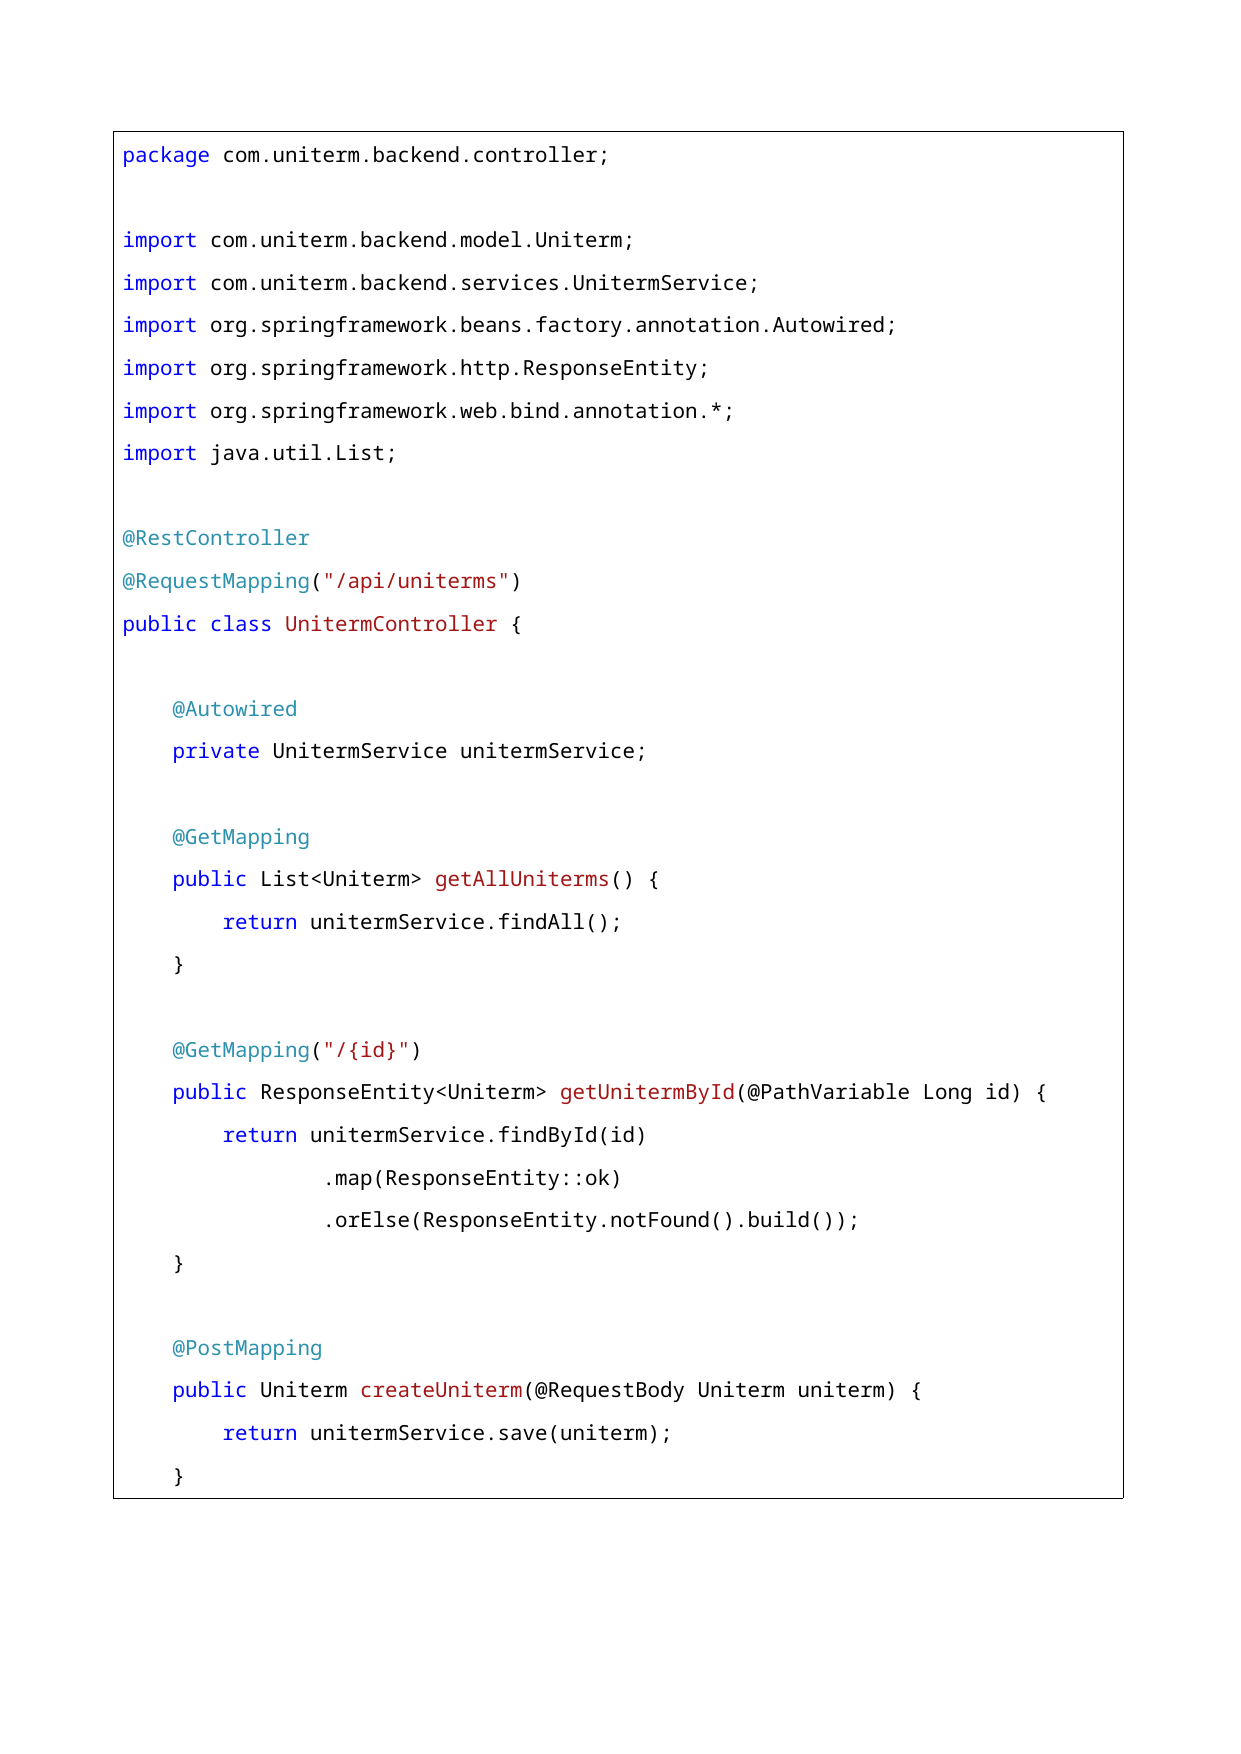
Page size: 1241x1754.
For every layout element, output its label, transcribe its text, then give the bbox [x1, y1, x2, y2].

text import com.uniterm.backend.model.Uniterm; [122, 225, 1114, 254]
text private UnitermService unitermService; [122, 737, 1114, 765]
text @RequestMapping("/api/uniterms") [122, 566, 1114, 594]
text return unitermService.findAll(); [122, 907, 1114, 935]
text .map(ResponseEntity::ok) [122, 1163, 1114, 1191]
text } [122, 1461, 1114, 1489]
text @GetMapping("/{id}") [122, 1035, 1114, 1063]
text } [122, 949, 1114, 978]
text import java.util.List; [122, 438, 1114, 467]
text @GetMapping [122, 822, 1114, 850]
text import org.springframework.beans.factory.annotation.Autowired; [122, 311, 1114, 339]
text return unitermService.save(uniterm); [122, 1418, 1114, 1447]
text import com.uniterm.backend.services.UnitermService; [122, 268, 1114, 296]
text public class UnitermController { [122, 609, 1114, 637]
text public List<Uniterm> getAllUniterms() { [122, 864, 1114, 893]
text @PostMapping [122, 1333, 1114, 1361]
text import org.springframework.http.ResponseEntity; [122, 353, 1114, 382]
text } [122, 1248, 1114, 1276]
text return unitermService.findById(id) [122, 1120, 1114, 1148]
text @Autowired [122, 694, 1114, 722]
text public ResponseEntity<Uniterm> getUnitermById(@PathVariable Long id) { [122, 1077, 1114, 1106]
text .orElse(ResponseEntity.notFound().build()); [122, 1205, 1114, 1234]
text import org.springframework.web.bind.annotation.*; [122, 396, 1114, 424]
text @RestController [122, 523, 1114, 552]
text public Uniterm createUniterm(@RequestBody Uniterm uniterm) { [122, 1376, 1114, 1404]
text package com.uniterm.backend.controller; [122, 140, 1114, 168]
